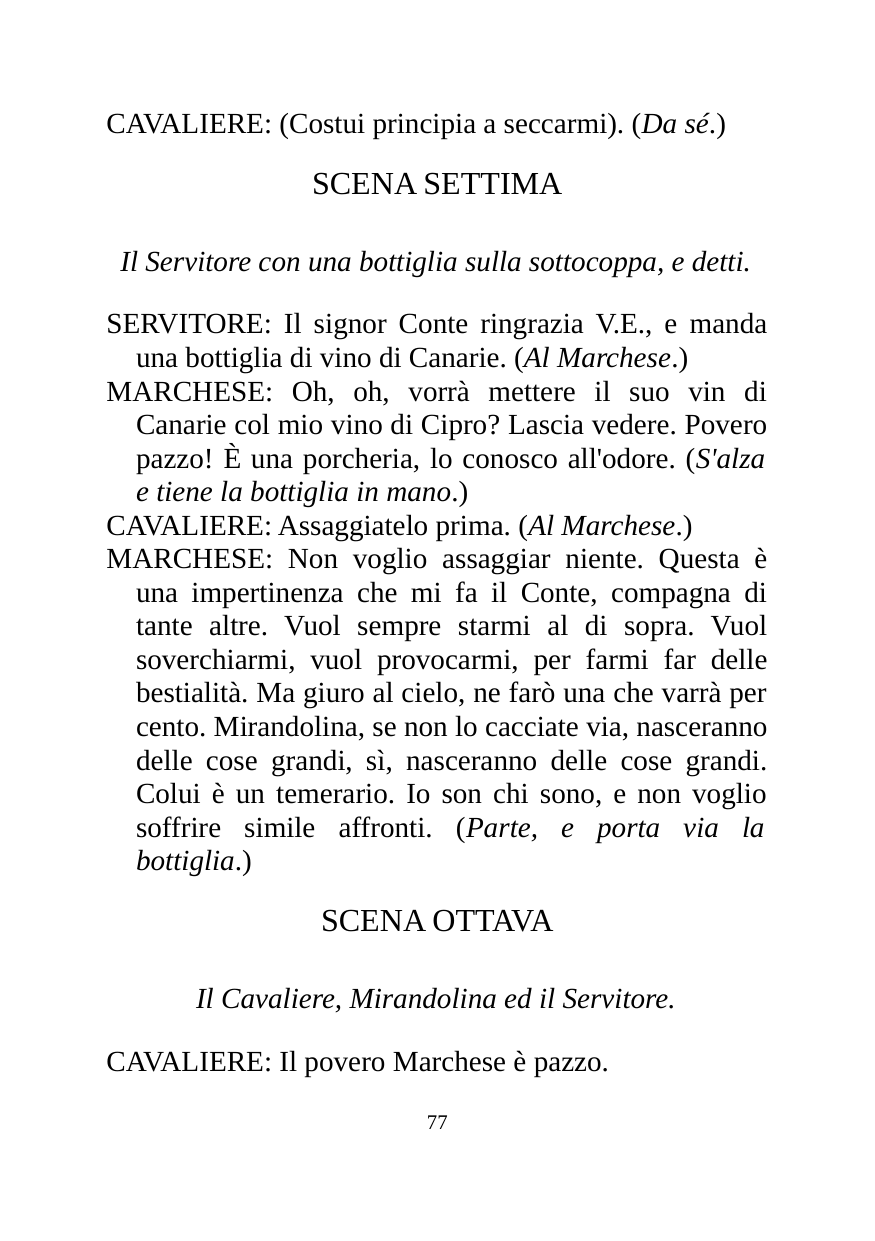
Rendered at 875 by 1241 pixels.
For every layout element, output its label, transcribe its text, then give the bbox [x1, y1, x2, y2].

text Il Servitore con una bottiglia sulla sottocoppa, e detti. [106, 244, 768, 277]
text CAVALIERE: Assaggiatelo prima. (Al Marchese.) [106, 508, 768, 541]
text SERVITORE: Il signor Conte ringrazia V.E., e manda una bottiglia di vino di Canarie. (Al Marchese.) [106, 307, 768, 374]
subtitle SCENA SETTIMA [106, 165, 768, 202]
text Il Cavaliere, Mirandolina ed il Servitore. [106, 981, 768, 1014]
text MARCHESE: Oh, oh, vorrà mettere il suo vin di Canarie col mio vino di Cipro? Lascia vedere. Povero pazzo! È una porcheria, lo conosco all'odore. (S'alza e tiene la bottiglia in mano.) [106, 374, 768, 508]
text CAVALIERE: (Costui principia a seccarmi). (Da sé.) [106, 106, 768, 140]
text MARCHESE: Non voglio assaggiar niente. Questa è una impertinenza che mi fa il Conte, compagna di tante altre. Vuol sempre starmi al di sopra. Vuol soverchiarmi, vuol provocarmi, per farmi far delle bestialità. Ma giuro al cielo, ne farò una che varrà per cento. Mirandolina, se non lo cacciate via, nasceranno delle cose grandi, sì, nasceranno delle cose grandi. Colui è un temerario. Io son chi sono, e non voglio soffrire simile affronti. (Parte, e porta via la bottiglia.) [106, 541, 768, 877]
text CAVALIERE: Il povero Marchese è pazzo. [106, 1044, 768, 1077]
subtitle SCENA OTTAVA [106, 902, 768, 939]
